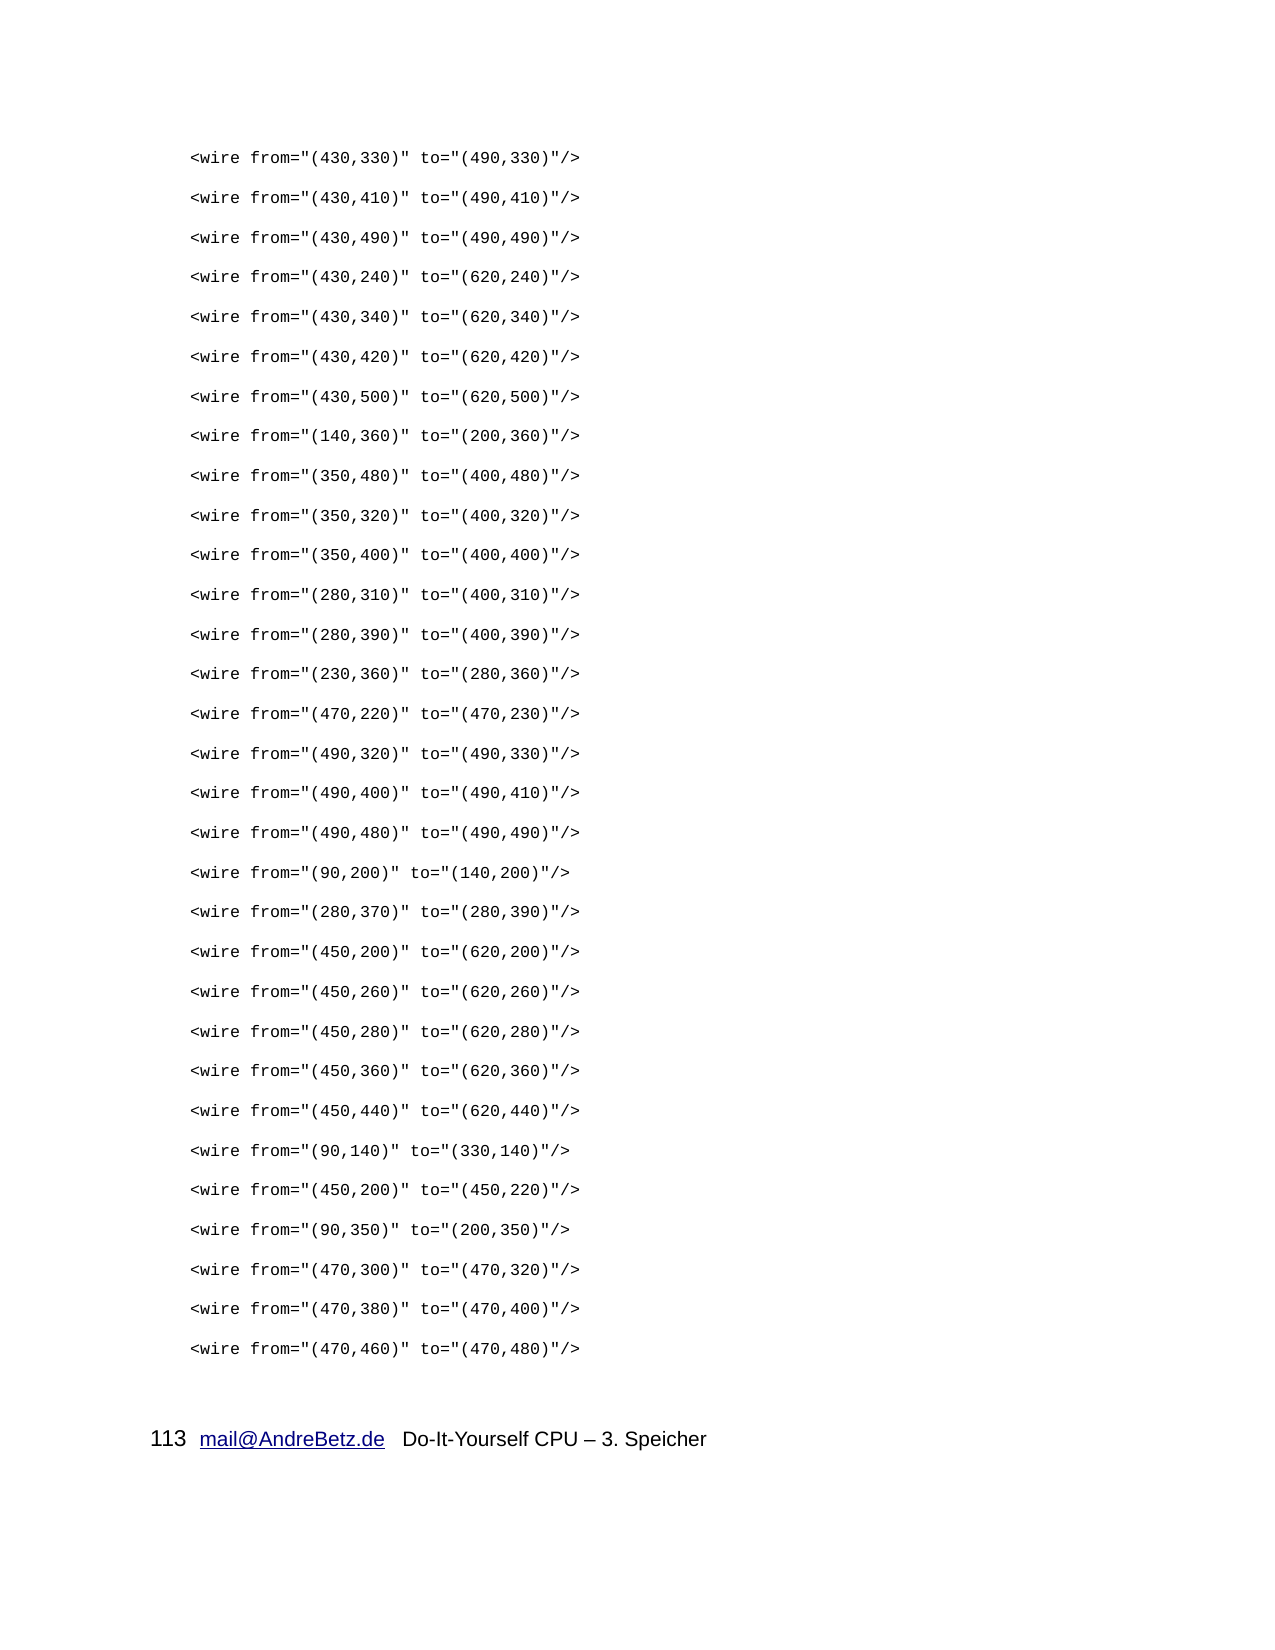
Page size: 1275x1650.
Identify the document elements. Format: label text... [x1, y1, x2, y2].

text <wire from="(490,400)" to="(490,410)"/> [150, 785, 1125, 804]
text <wire from="(470,300)" to="(470,320)"/> [150, 1261, 1125, 1280]
text <wire from="(280,310)" to="(400,310)"/> [150, 587, 1125, 605]
text <wire from="(90,140)" to="(330,140)"/> [150, 1142, 1125, 1161]
text <wire from="(90,350)" to="(200,350)"/> [150, 1222, 1125, 1240]
text <wire from="(450,200)" to="(620,200)"/> [150, 944, 1125, 963]
text <wire from="(280,370)" to="(280,390)"/> [150, 904, 1125, 923]
text <wire from="(350,320)" to="(400,320)"/> [150, 507, 1125, 526]
text <wire from="(470,460)" to="(470,480)"/> [150, 1341, 1125, 1359]
text <wire from="(430,410)" to="(490,410)"/> [150, 190, 1125, 208]
text <wire from="(90,200)" to="(140,200)"/> [150, 864, 1125, 883]
text <wire from="(490,480)" to="(490,490)"/> [150, 825, 1125, 843]
text <wire from="(430,240)" to="(620,240)"/> [150, 269, 1125, 288]
text <wire from="(280,390)" to="(400,390)"/> [150, 626, 1125, 645]
text <wire from="(450,360)" to="(620,360)"/> [150, 1063, 1125, 1082]
text <wire from="(350,400)" to="(400,400)"/> [150, 547, 1125, 566]
text <wire from="(430,420)" to="(620,420)"/> [150, 348, 1125, 367]
text <wire from="(450,440)" to="(620,440)"/> [150, 1102, 1125, 1121]
text <wire from="(430,330)" to="(490,330)"/> [150, 150, 1125, 169]
text <wire from="(470,220)" to="(470,230)"/> [150, 706, 1125, 724]
text <wire from="(230,360)" to="(280,360)"/> [150, 666, 1125, 685]
text <wire from="(430,340)" to="(620,340)"/> [150, 309, 1125, 328]
text <wire from="(450,280)" to="(620,280)"/> [150, 1023, 1125, 1042]
text <wire from="(450,260)" to="(620,260)"/> [150, 983, 1125, 1002]
text <wire from="(430,500)" to="(620,500)"/> [150, 388, 1125, 407]
text <wire from="(140,360)" to="(200,360)"/> [150, 428, 1125, 447]
text <wire from="(430,490)" to="(490,490)"/> [150, 229, 1125, 248]
text <wire from="(490,320)" to="(490,330)"/> [150, 745, 1125, 764]
text <wire from="(450,200)" to="(450,220)"/> [150, 1182, 1125, 1201]
text <wire from="(470,380)" to="(470,400)"/> [150, 1301, 1125, 1320]
text <wire from="(350,480)" to="(400,480)"/> [150, 467, 1125, 486]
